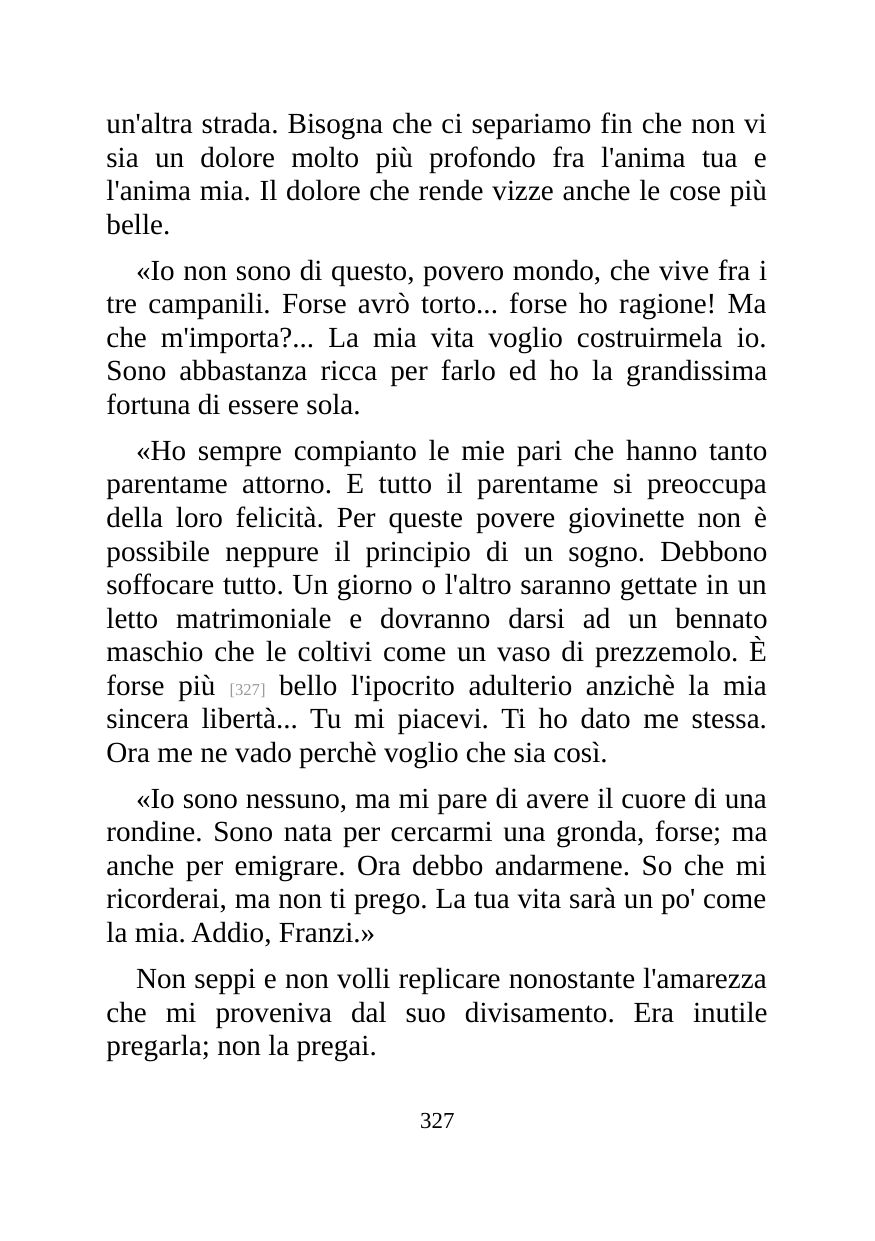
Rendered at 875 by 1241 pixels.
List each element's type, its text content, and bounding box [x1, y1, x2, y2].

text Non seppi e non volli replicare nonostante l'amarezza che mi proveniva dal suo divisamento. Era inutile pregarla; non la pregai. [106, 961, 768, 1062]
text «Io non sono di questo, povero mondo, che vive fra i tre campanili. Forse avrò torto... forse ho ragione! Ma che m'importa?... La mia vita voglio costruirmela io. Sono abbastanza ricca per farlo ed ho la grandissima fortuna di essere sola. [106, 253, 768, 421]
text «Ho sempre compianto le mie pari che hanno tanto parentame attorno. E tutto il parentame si preoccupa della loro felicità. Per queste povere giovinette non è possibile neppure il principio di un sogno. Debbono soffocare tutto. Un giorno o l'altro saranno gettate in un letto matrimoniale e dovranno darsi ad un bennato maschio che le coltivi come un vaso di prezzemolo. È forse più [327] bello l'ipocrito adulterio anzichè la mia sincera libertà... Tu mi piacevi. Ti ho dato me stessa. Ora me ne vado perchè voglio che sia così. [106, 433, 768, 768]
text «Io sono nessuno, ma mi pare di avere il cuore di una rondine. Sono nata per cercarmi una gronda, forse; ma anche per emigrare. Ora debbo andarmene. So che mi ricorderai, ma non ti prego. La tua vita sarà un po' come la mia. Addio, Franzi.» [106, 781, 768, 949]
text un'altra strada. Bisogna che ci separiamo fin che non vi sia un dolore molto più profondo fra l'anima tua e l'anima mia. Il dolore che rende vizze anche le cose più belle. [106, 106, 768, 240]
